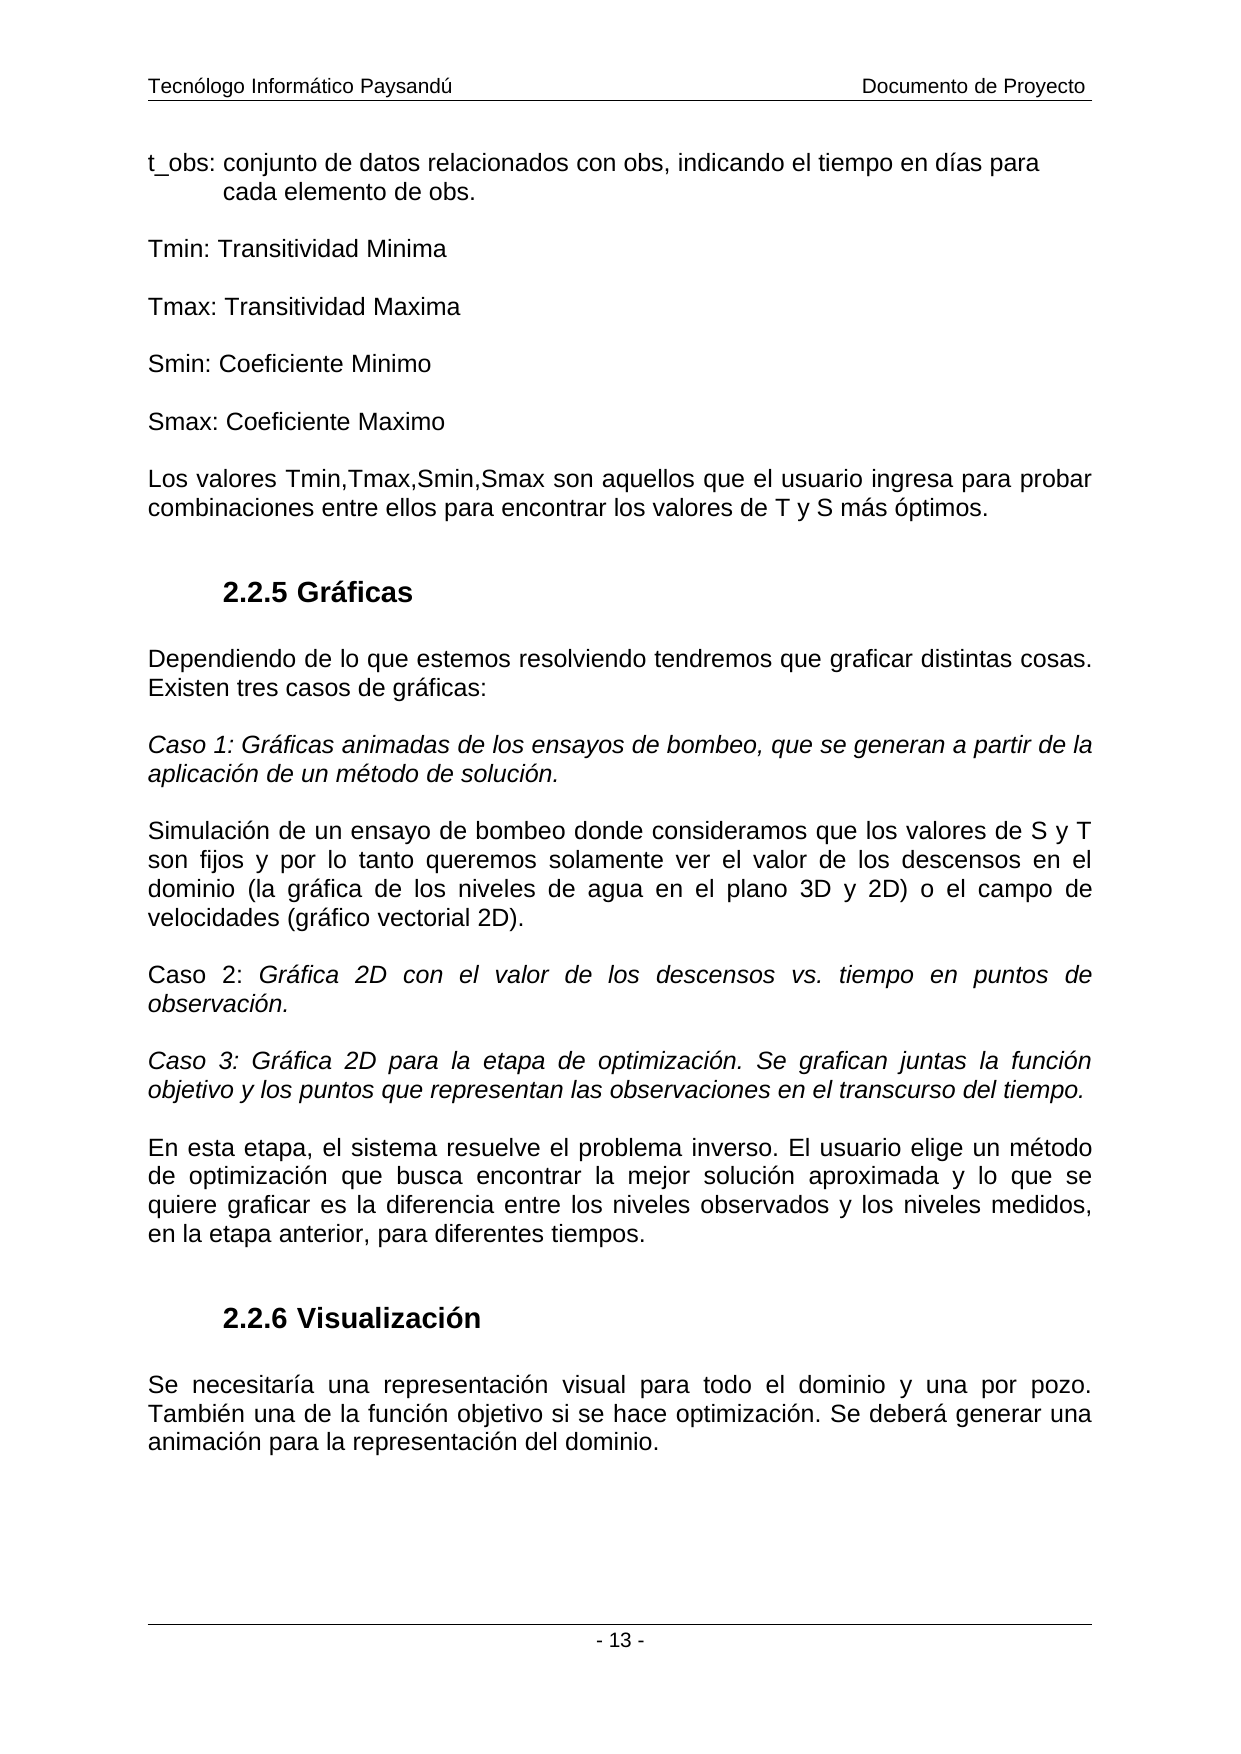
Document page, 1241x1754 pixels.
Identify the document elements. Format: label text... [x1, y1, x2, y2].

text Los valores Tmin,Tmax,Smin,Smax son aquellos que el usuario ingresa para probar combinaciones entre ellos para encontrar los valores de T y S más óptimos. [148, 464, 1092, 521]
text Simulación de un ensayo de bombeo donde consideramos que los valores de S y T son fijos y por lo tanto queremos solamente ver el valor de los descensos en el dominio (la gráfica de los niveles de agua en el plano 3D y 2D) o el campo de velocidades (gráfico vectorial 2D). [148, 816, 1092, 931]
text Smin: Coeficiente Minimo [148, 349, 1092, 378]
text Smax: Coeficiente Maximo [148, 406, 1092, 435]
text Tmax: Transitividad Maxima [148, 291, 1092, 320]
text t_obs: conjunto de datos relacionados con obs, indicando el tiempo en días para [148, 148, 1092, 176]
text Dependiendo de lo que estemos resolviendo tendremos que graficar distintas cosas. Existen tres casos de gráficas: [148, 644, 1092, 701]
text Caso 3: Gráfica 2D para la etapa de optimización. Se grafican juntas la función objetivo y los puntos que representan las observaciones en el transcurso del tiempo. [148, 1046, 1092, 1104]
text Caso 1: Gráficas animadas de los ensayos de bombeo, que se generan a partir de la aplicación de un método de solución. [148, 730, 1092, 787]
text Se necesitaría una representación visual para todo el dominio y una por pozo. También una de la función objetivo si se hace optimización. Se deberá generar una animación para la representación del dominio. [148, 1370, 1092, 1456]
text Tmin: Transitividad Minima [148, 234, 1092, 263]
text En esta etapa, el sistema resuelve el problema inverso. El usuario elige un método de optimización que busca encontrar la mejor solución aproximada y lo que se quiere graficar es la diferencia entre los niveles observados y los niveles medidos, en la etapa anterior, para diferentes tiempos. [148, 1132, 1092, 1247]
text Caso 2: Gráfica 2D con el valor de los descensos vs. tiempo en puntos de observación. [148, 960, 1092, 1017]
subtitle Visualización [223, 1301, 1092, 1335]
subtitle Gráficas [223, 575, 1092, 609]
text cada elemento de obs. [148, 176, 1092, 205]
